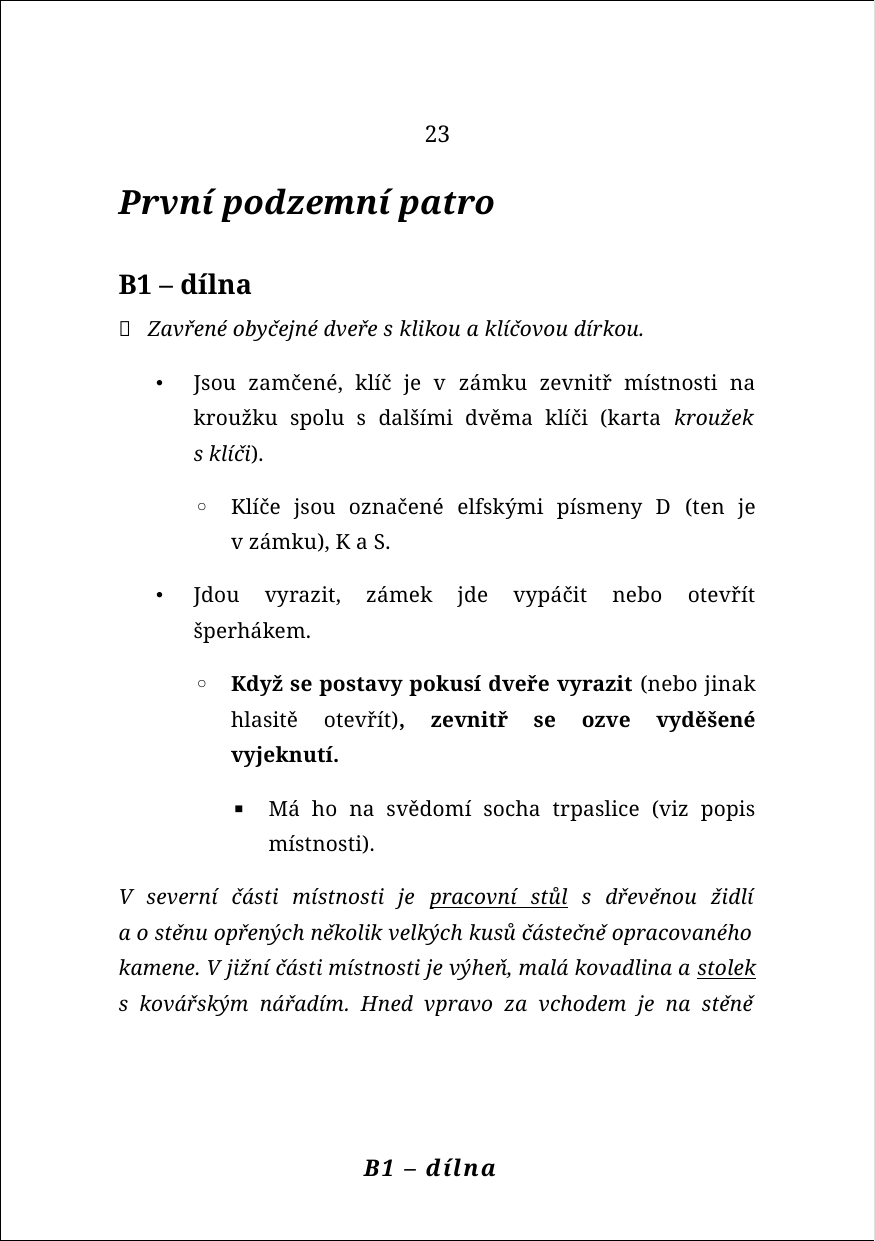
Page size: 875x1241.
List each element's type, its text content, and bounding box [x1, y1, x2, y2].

list Má ho na svědomí socha trpaslice (viz popis místnosti). [231, 794, 756, 858]
list Když se postavy pokusí dveře vyrazit (nebo jinak hlasitě otevřít), zevnitř se ozve vyděšené vyjeknutí. [193, 669, 756, 769]
subtitle B1 – dílna [118, 266, 756, 303]
text 🚪 Zavřené obyčejné dveře s⁠ klikou a⁠ klíčovou dírkou. [118, 314, 756, 343]
list Jsou zamčené, klíč je v⁠ zámku zevnitř místnosti na kroužku spolu s⁠ dalšími dvěma klíči (karta kroužek s⁠ klíči). [156, 368, 756, 467]
list Jdou vyrazit, zámek jde vypáčit nebo otevřít šperhákem. [156, 581, 756, 644]
subtitle První podzemní patro [118, 179, 756, 224]
text V⁠ severní části místnosti je pracovní stůl s⁠ dřevěnou židlí a⁠ o⁠ stěnu opřených několik velkých kusů částečně opracovaného kamene. V⁠ jižní části místnosti je výheň, malá kovadlina a⁠ stolek s⁠ kovářským nářadím. Hned vpravo za vchodem je na stěně [118, 882, 756, 1017]
list Klíče jsou označené elfskými písmeny D (ten je v⁠ zámku), K⁠ a⁠ S. [193, 492, 756, 556]
